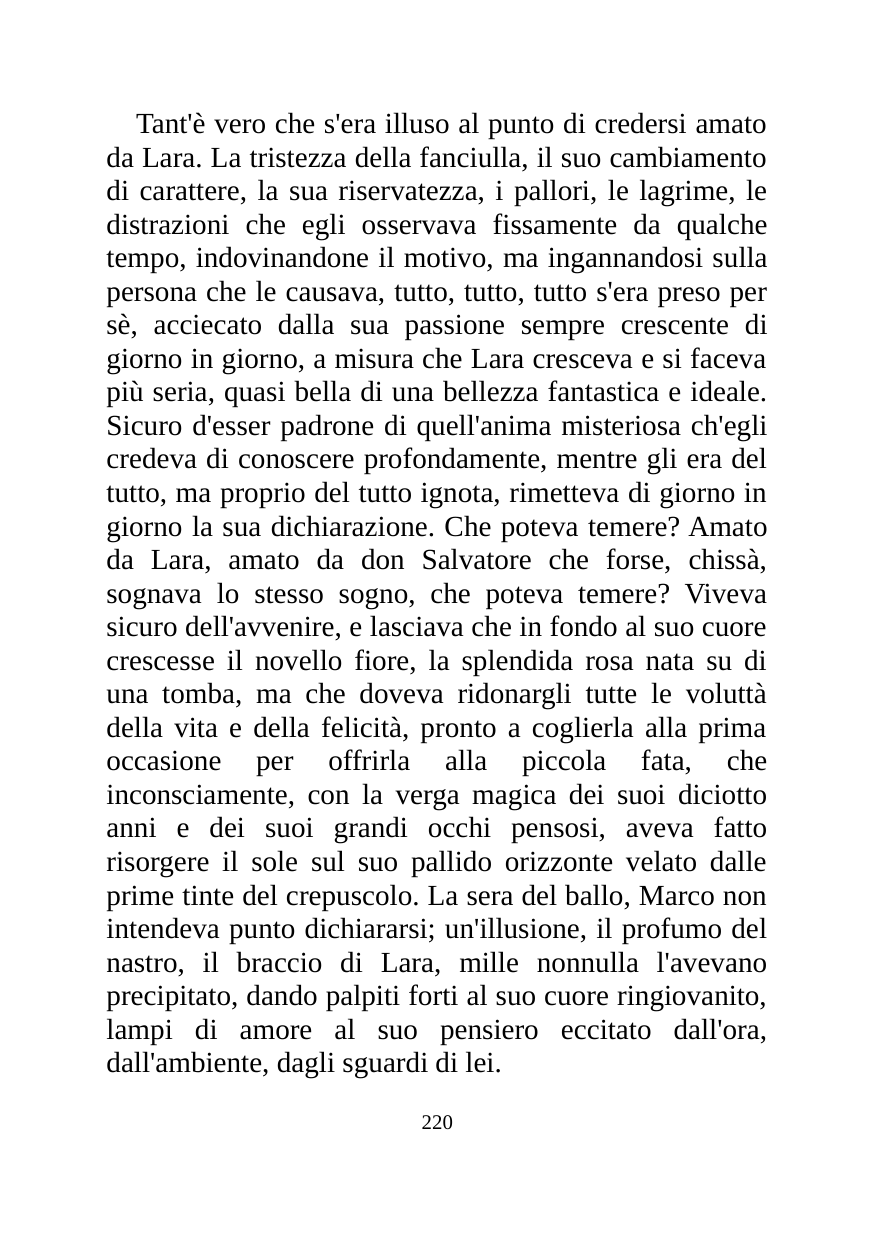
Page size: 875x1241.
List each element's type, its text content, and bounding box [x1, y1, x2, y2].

text Tant'è vero che s'era illuso al punto di credersi amato da Lara. La tristezza della fanciulla, il suo cambiamento di carattere, la sua riservatezza, i pallori, le lagrime, le distrazioni che egli osservava fissamente da qualche tempo, indovinandone il motivo, ma ingannandosi sulla persona che le causava, tutto, tutto, tutto s'era preso per sè, acciecato dalla sua passione sempre crescente di giorno in giorno, a misura che Lara cresceva e si faceva più seria, quasi bella di una bellezza fantastica e ideale. Sicuro d'esser padrone di quell'anima misteriosa ch'egli credeva di conoscere profondamente, mentre gli era del tutto, ma proprio del tutto ignota, rimetteva di giorno in giorno la sua dichiarazione. Che poteva temere? Amato da Lara, amato da don Salvatore che forse, chissà, sognava lo stesso sogno, che poteva temere? Viveva sicuro dell'avvenire, e lasciava che in fondo al suo cuore crescesse il novello fiore, la splendida rosa nata su di una tomba, ma che doveva ridonargli tutte le voluttà della vita e della felicità, pronto a coglierla alla prima occasione per offrirla alla piccola fata, che inconsciamente, con la verga magica dei suoi diciotto anni e dei suoi grandi occhi pensosi, aveva fatto risorgere il sole sul suo pallido orizzonte velato dalle prime tinte del crepuscolo. La sera del ballo, Marco non intendeva punto dichiararsi; un'illusione, il profumo del nastro, il braccio di Lara, mille nonnulla l'avevano precipitato, dando palpiti forti al suo cuore ringiovanito, lampi di amore al suo pensiero eccitato dall'ora, dall'ambiente, dagli sguardi di lei. [106, 106, 768, 1079]
